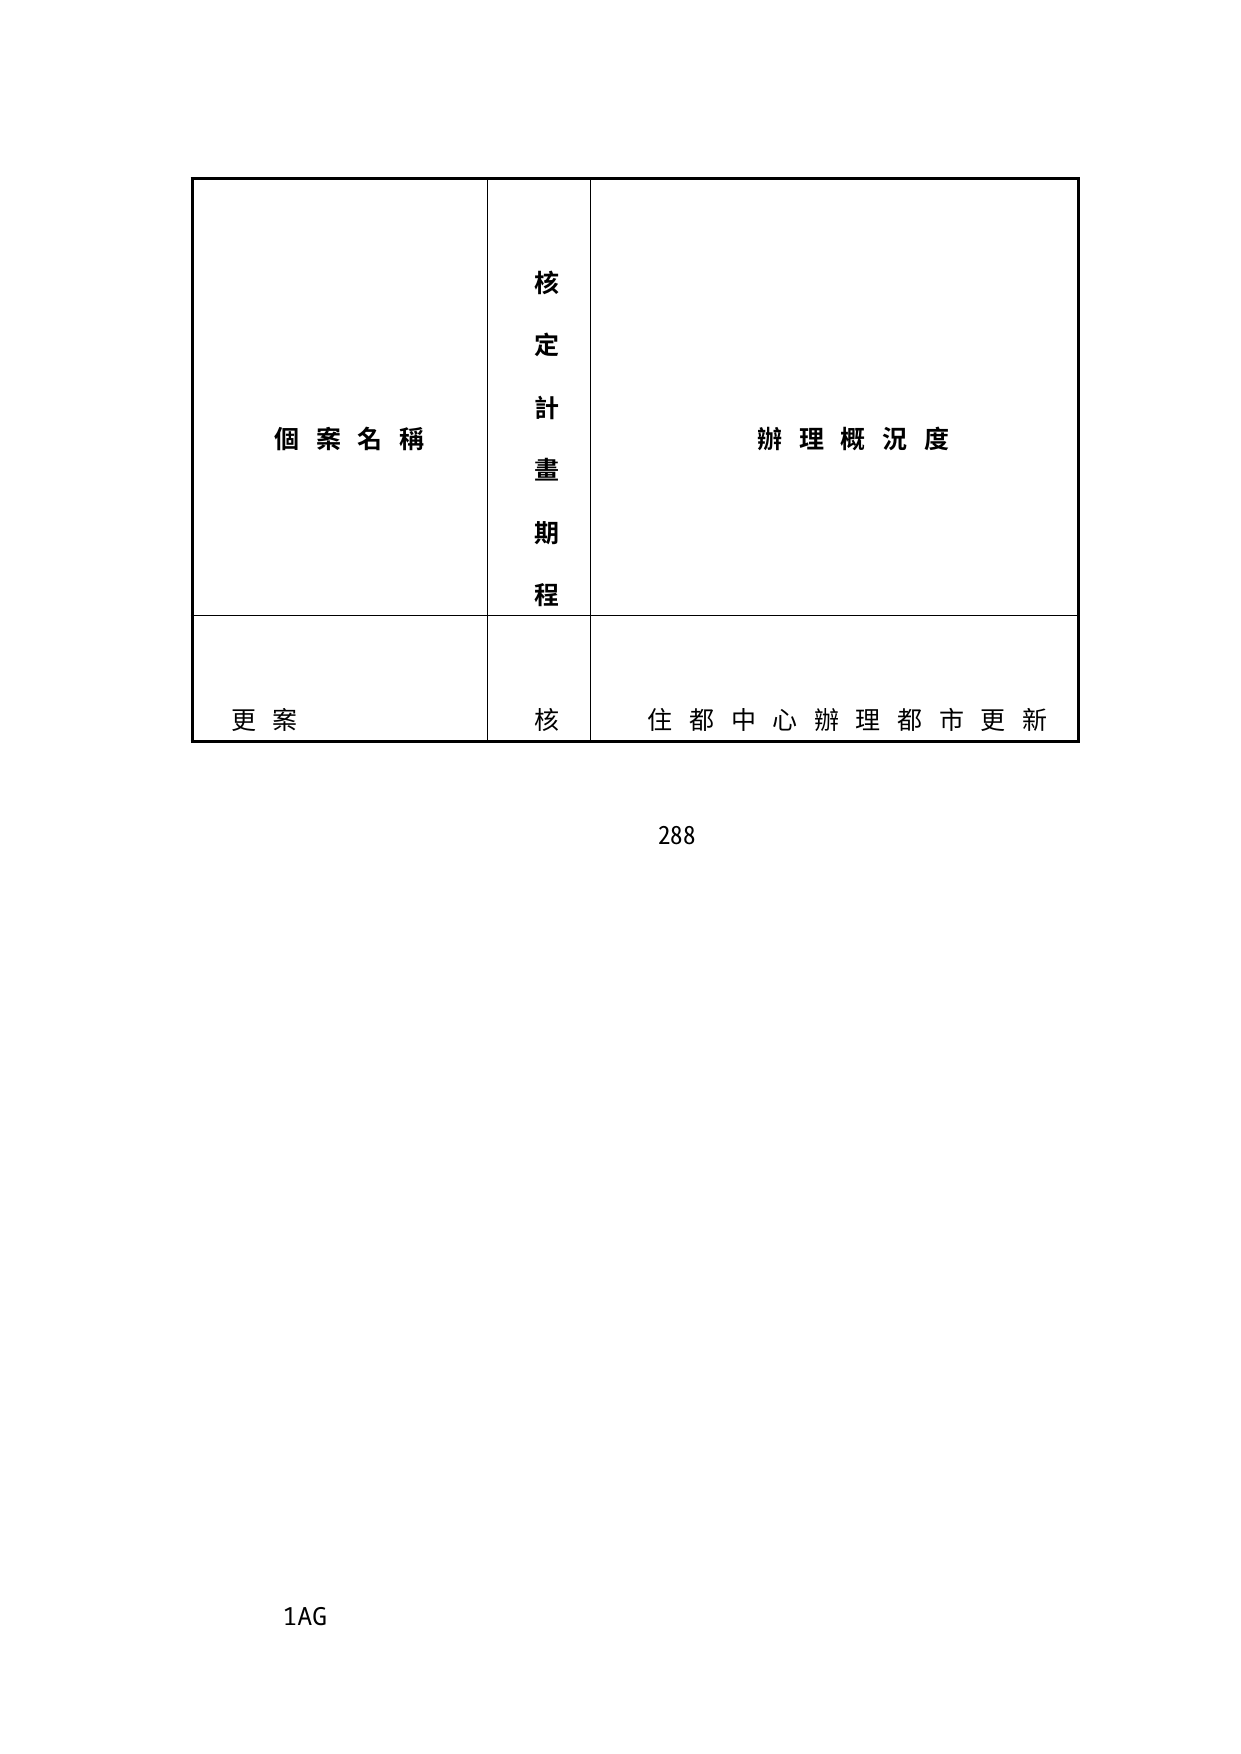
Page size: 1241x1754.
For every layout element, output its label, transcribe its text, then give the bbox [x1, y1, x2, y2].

table_header 個案名稱 [194, 180, 487, 615]
table_cell 更案 [194, 616, 487, 740]
table_header 辦理概況度 [591, 180, 1077, 615]
table_header 核定計畫期程 [488, 180, 590, 615]
table_cell 住都中心辦理都市更新 [591, 616, 1077, 740]
table_cell 核 [488, 616, 590, 740]
